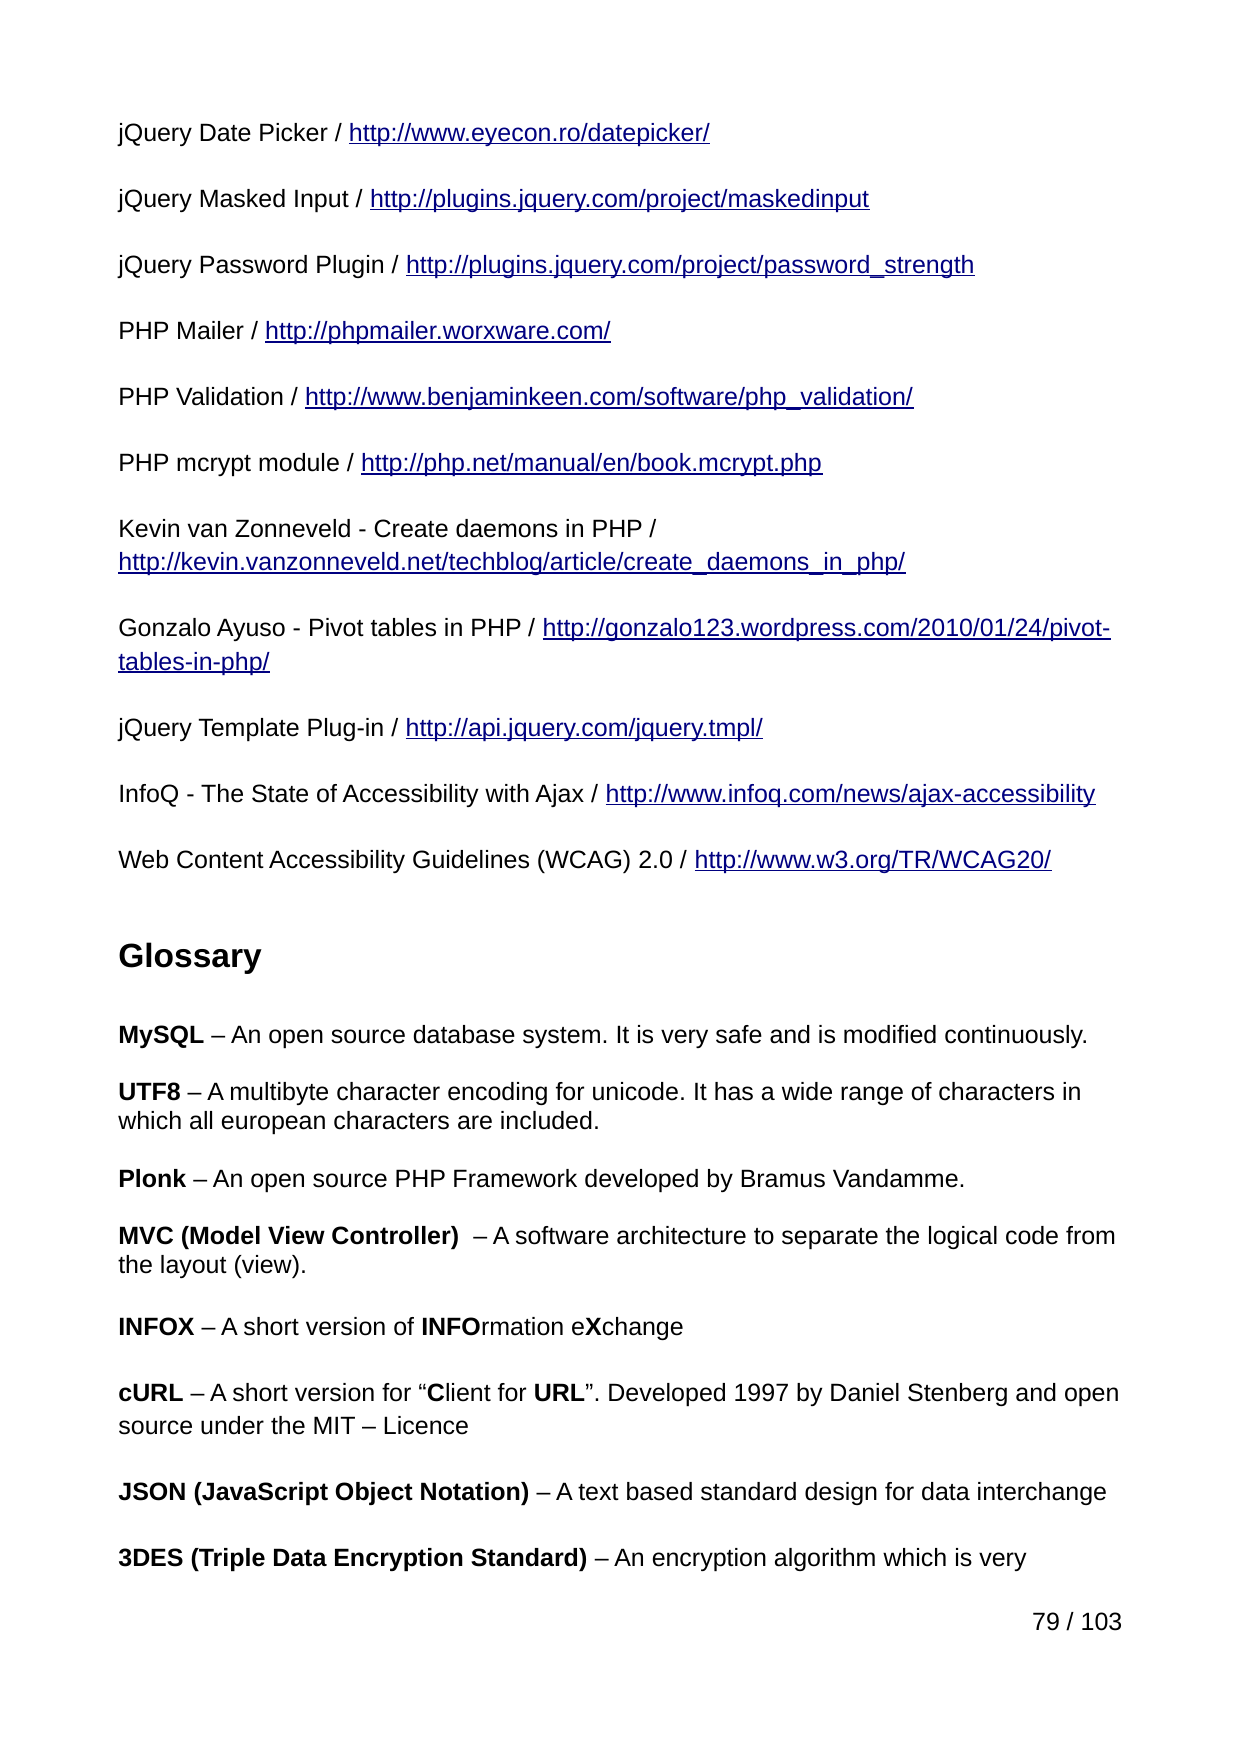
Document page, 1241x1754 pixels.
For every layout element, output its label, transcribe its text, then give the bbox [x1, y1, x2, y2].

text jQuery Template Plug-in / http://api.jquery.com/jquery.tmpl/ [118, 712, 1122, 741]
subtitle Glossary [118, 936, 1122, 974]
text Gonzalo Ayuso - Pivot tables in PHP / http://gonzalo123.wordpress.com/2010/01/24/pivot-tables-in-php/ [118, 613, 1122, 675]
text jQuery Masked Input / http://plugins.jquery.com/project/maskedinput [118, 184, 1122, 246]
text PHP mcrypt module / http://php.net/manual/en/book.mcrypt.php [118, 448, 1122, 477]
text jQuery Password Plugin / http://plugins.jquery.com/project/password_strength [118, 250, 1122, 279]
text INFOX – A short version of INFOrmation eXchange [118, 1312, 1122, 1340]
text InfoQ - The State of Accessibility with Ajax / http://www.infoq.com/news/ajax-accessibility [118, 778, 1122, 807]
text PHP Validation / http://www.benjaminkeen.com/software/php_validation/ [118, 349, 1122, 411]
text PHP Mailer / http://phpmailer.worxware.com/ [118, 316, 1122, 345]
text MVC (Model View Controller) – A software architecture to separate the logical code from the layout (view). [118, 1221, 1122, 1278]
text Web Content Accessibility Guidelines (WCAG) 2.0 / http://www.w3.org/TR/WCAG20/ [118, 844, 1122, 873]
text 3DES (Triple Data Encryption Standard) – An encryption algorithm which is very [118, 1543, 1122, 1571]
text JSON (JavaScript Object Notation) – A text based standard design for data interchange [118, 1477, 1122, 1505]
text MySQL – An open source database system. It is very safe and is modified continuously. [118, 1020, 1122, 1048]
text jQuery Date Picker / http://www.eyecon.ro/datepicker/ [118, 118, 1122, 147]
text Plonk – An open source PHP Framework developed by Bramus Vandamme. [118, 1163, 1122, 1192]
text UTF8 – A multibyte character encoding for unicode. It has a wide range of characters in which all european characters are included. [118, 1077, 1122, 1135]
text Kevin van Zonneveld - Create daemons in PHP / http://kevin.vanzonneveld.net/techblog/article/create_daemons_in_php/ [118, 514, 1122, 576]
text cURL – A short version for “Client for URL”. Developed 1997 by Daniel Stenberg and open source under the MIT – Licence [118, 1378, 1122, 1439]
